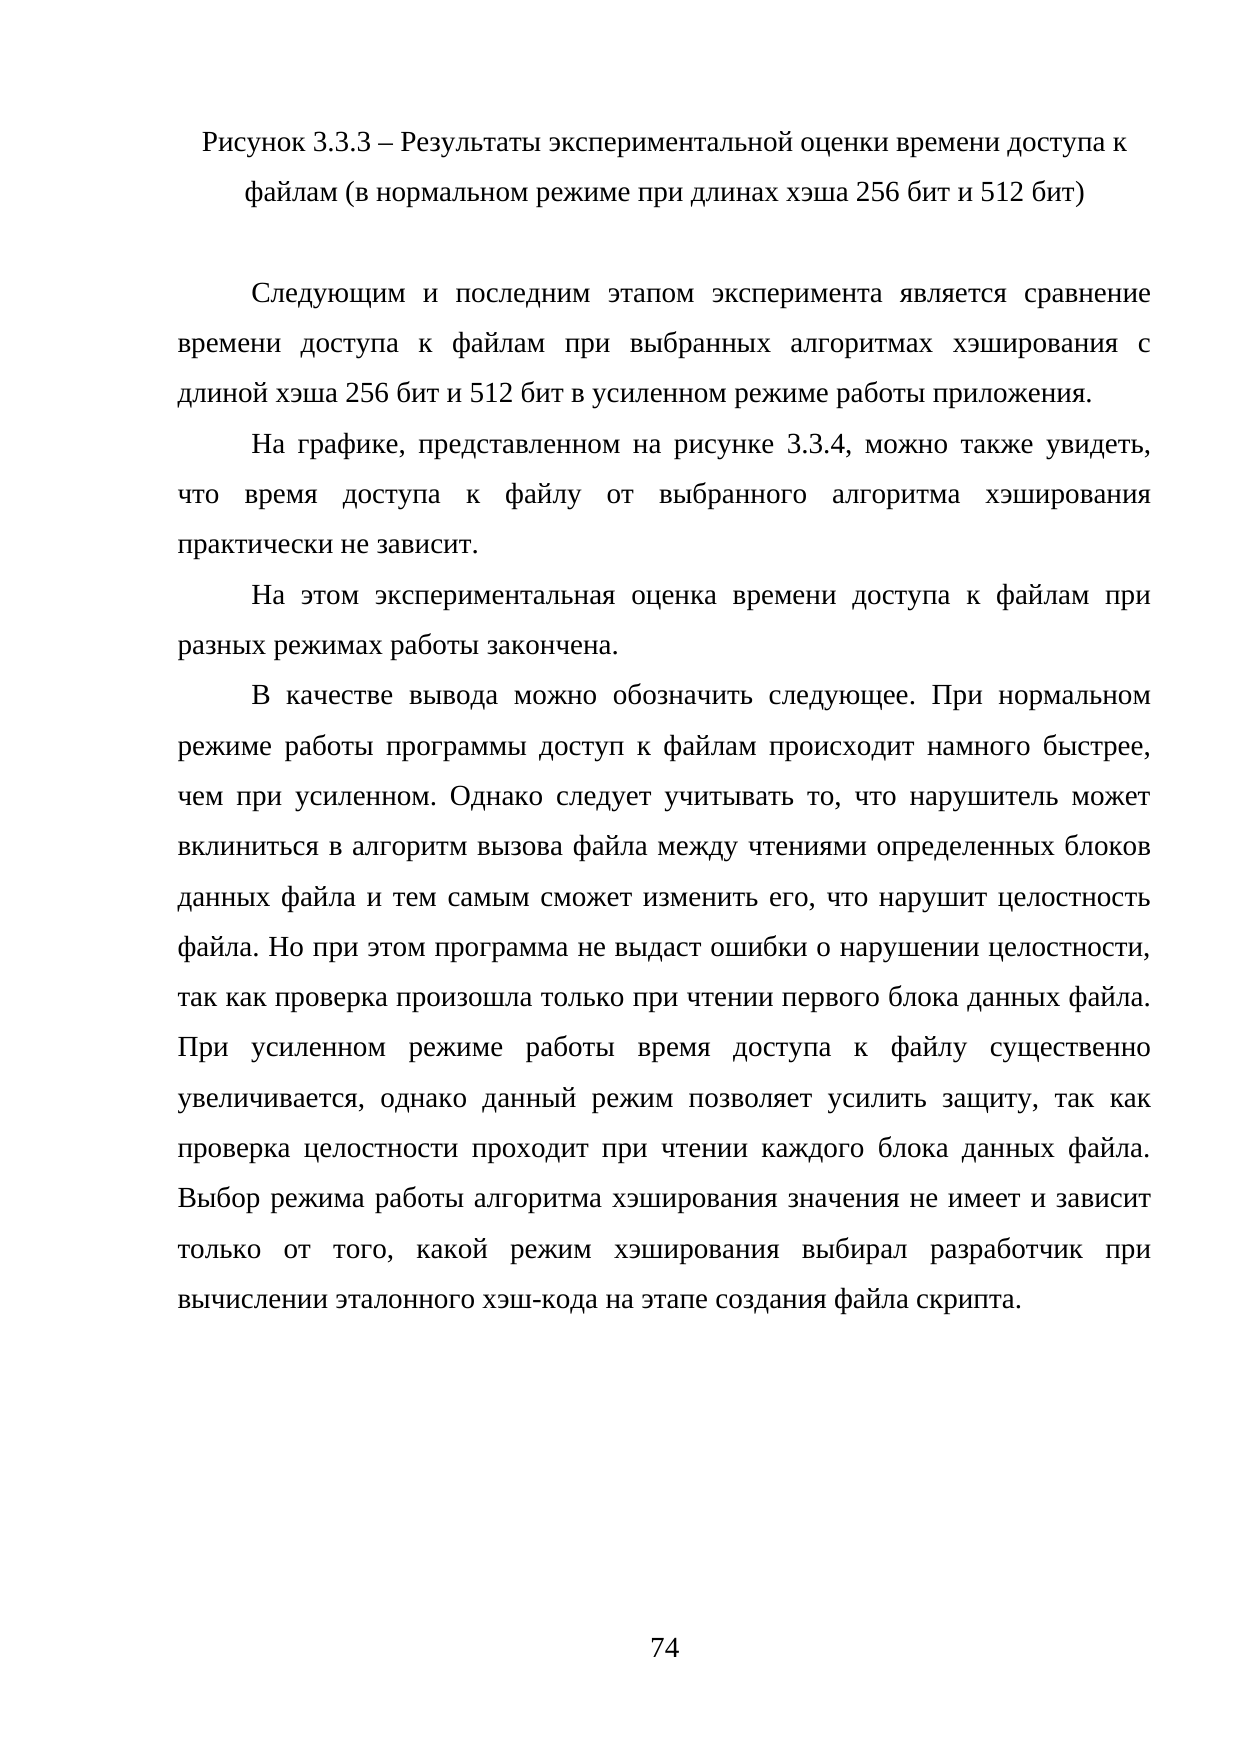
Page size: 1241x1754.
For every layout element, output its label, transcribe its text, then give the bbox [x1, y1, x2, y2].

text Рисунок 3.3.3 – Результаты экспериментальной оценки времени доступа к файлам (в нормальном режиме при длинах хэша 256 бит и 512 бит) [177, 124, 1152, 208]
text На этом экспериментальная оценка времени доступа к файлам при разных режимах работы закончена. [177, 577, 1152, 661]
text Следующим и последним этапом эксперимента является сравнение времени доступа к файлам при выбранных алгоритмах хэширования с длиной хэша 256 бит и 512 бит в усиленном режиме работы приложения. [177, 275, 1152, 409]
text На графике, представленном на рисунке 3.3.4, можно также увидеть, что время доступа к файлу от выбранного алгоритма хэширования практически не зависит. [177, 426, 1152, 560]
text В качестве вывода можно обозначить следующее. При нормальном режиме работы программы доступ к файлам происходит намного быстрее, чем при усиленном. Однако следует учитывать то, что нарушитель может вклиниться в алгоритм вызова файла между чтениями определенных блоков данных файла и тем самым сможет изменить его, что нарушит целостность файла. Но при этом программа не выдаст ошибки о нарушении целостности, так как проверка произошла только при чтении первого блока данных файла. При усиленном режиме работы время доступа к файлу существенно увеличивается, однако данный режим позволяет усилить защиту, так как проверка целостности проходит при чтении каждого блока данных файла. Выбор режима работы алгоритма хэширования значения не имеет и зависит только от того, какой режим хэширования выбирал разработчик при вычислении эталонного хэш-кода на этапе создания файла скрипта. [177, 677, 1152, 1315]
